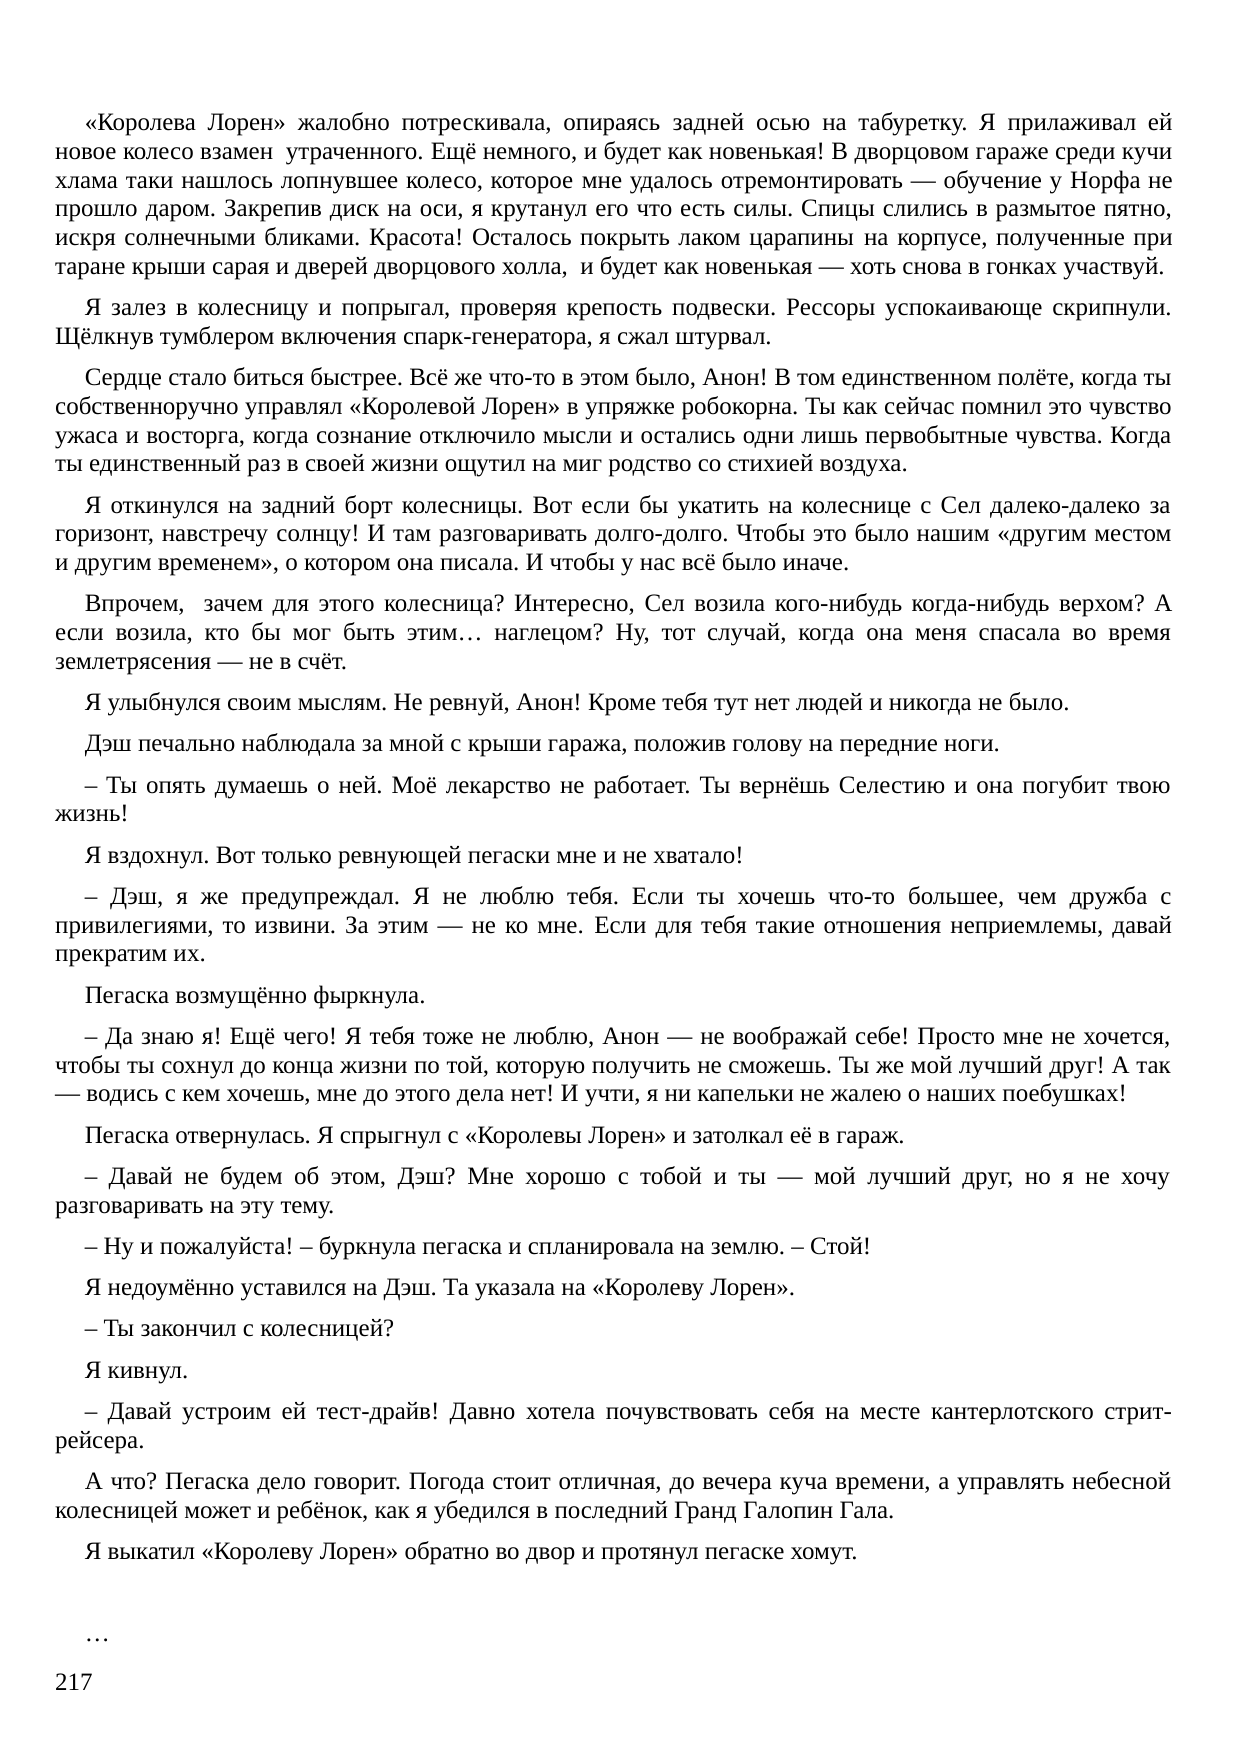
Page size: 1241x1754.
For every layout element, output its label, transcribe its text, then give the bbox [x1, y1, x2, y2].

text А что? Пегаска дело говорит. Погода стоит отличная, до вечера куча времени, а управлять небесной колесницей может и ребёнок, как я убедился в последний Гранд Галопин Гала. [55, 1466, 1173, 1523]
text – Да знаю я! Ещё чего! Я тебя тоже не люблю, Анон — не воображай себе! Просто мне не хочется, чтобы ты сохнул до конца жизни по той, которую получить не сможешь. Ты же мой лучший друг! А так — водись с кем хочешь, мне до этого дела нет! И учти, я ни капельки не жалею о наших поебушках! [55, 1021, 1173, 1107]
text Я выкатил «Королеву Лорен» обратно во двор и протянул пегаске хомут. [55, 1536, 1173, 1565]
text – Ты опять думаешь о ней. Моё лекарство не работает. Ты вернёшь Селестию и она погубит твою жизнь! [55, 770, 1173, 827]
text – Давай устроим ей тест-драйв! Давно хотела почувствовать себя на месте кантерлотского стрит-рейсера. [55, 1396, 1173, 1453]
text … [55, 1618, 1173, 1647]
text Пегаска отвернулась. Я спрыгнул с «Королевы Лорен» и затолкал её в гараж. [55, 1120, 1173, 1148]
text – Ты закончил с колесницей? [55, 1313, 1173, 1342]
text Я откинулся на задний борт колесницы. Вот если бы укатить на колеснице с Сел далеко-далеко за горизонт, навстречу солнцу! И там разговаривать долго-долго. Чтобы это было нашим «другим местом и другим временем», о котором она писала. И чтобы у нас всё было иначе. [55, 490, 1173, 576]
text Я кивнул. [55, 1355, 1173, 1383]
text Я улыбнулся своим мыслям. Не ревнуй, Анон! Кроме тебя тут нет людей и никогда не было. [55, 687, 1173, 716]
text – Давай не будем об этом, Дэш? Мне хорошо с тобой и ты — мой лучший друг, но я не хочу разговаривать на эту тему. [55, 1161, 1173, 1218]
text Я недоумённо уставился на Дэш. Та указала на «Королеву Лорен». [55, 1272, 1173, 1301]
text Пегаска возмущённо фыркнула. [55, 980, 1173, 1008]
text «Королева Лорен» жалобно потрескивала, опираясь задней осью на табуретку. Я прилаживал ей новое колесо взамен утраченного. Ещё немного, и будет как новенькая! В дворцовом гараже среди кучи хлама таки нашлось лопнувшее колесо, которое мне удалось отремонтировать — обучение у Норфа не прошло даром. Закрепив диск на оси, я крутанул его что есть силы. Спицы слились в размытое пятно, искря солнечными бликами. Красота! Осталось покрыть лаком царапины на корпусе, полученные при таране крыши сарая и дверей дворцового холла, и будет как новенькая — хоть снова в гонках участвуй. [55, 107, 1173, 280]
text – Ну и пожалуйста! – буркнула пегаска и спланировала на землю. – Стой! [55, 1231, 1173, 1260]
text Дэш печально наблюдала за мной с крыши гаража, положив голову на передние ноги. [55, 728, 1173, 757]
text Впрочем, зачем для этого колесница? Интересно, Сел возила кого-нибудь когда-нибудь верхом? А если возила, кто бы мог быть этим… наглецом? Ну, тот случай, когда она меня спасала во время землетрясения — не в счёт. [55, 588, 1173, 675]
text Я вздохнул. Вот только ревнующей пегаски мне и не хватало! [55, 840, 1173, 868]
text – Дэш, я же предупреждал. Я не люблю тебя. Если ты хочешь что-то большее, чем дружба с привилегиями, то извини. За этим — не ко мне. Если для тебя такие отношения неприемлемы, давай прекратим их. [55, 881, 1173, 967]
text Я залез в колесницу и попрыгал, проверяя крепость подвески. Рессоры успокаивающе скрипнули. Щёлкнув тумблером включения спарк-генератора, я сжал штурвал. [55, 292, 1173, 350]
text Сердце стало биться быстрее. Всё же что-то в этом было, Анон! В том единственном полёте, когда ты собственноручно управлял «Королевой Лорен» в упряжке робокорна. Ты как сейчас помнил это чувство ужаса и восторга, когда сознание отключило мысли и остались одни лишь первобытные чувства. Когда ты единственный раз в своей жизни ощутил на миг родство со стихией воздуха. [55, 362, 1173, 477]
